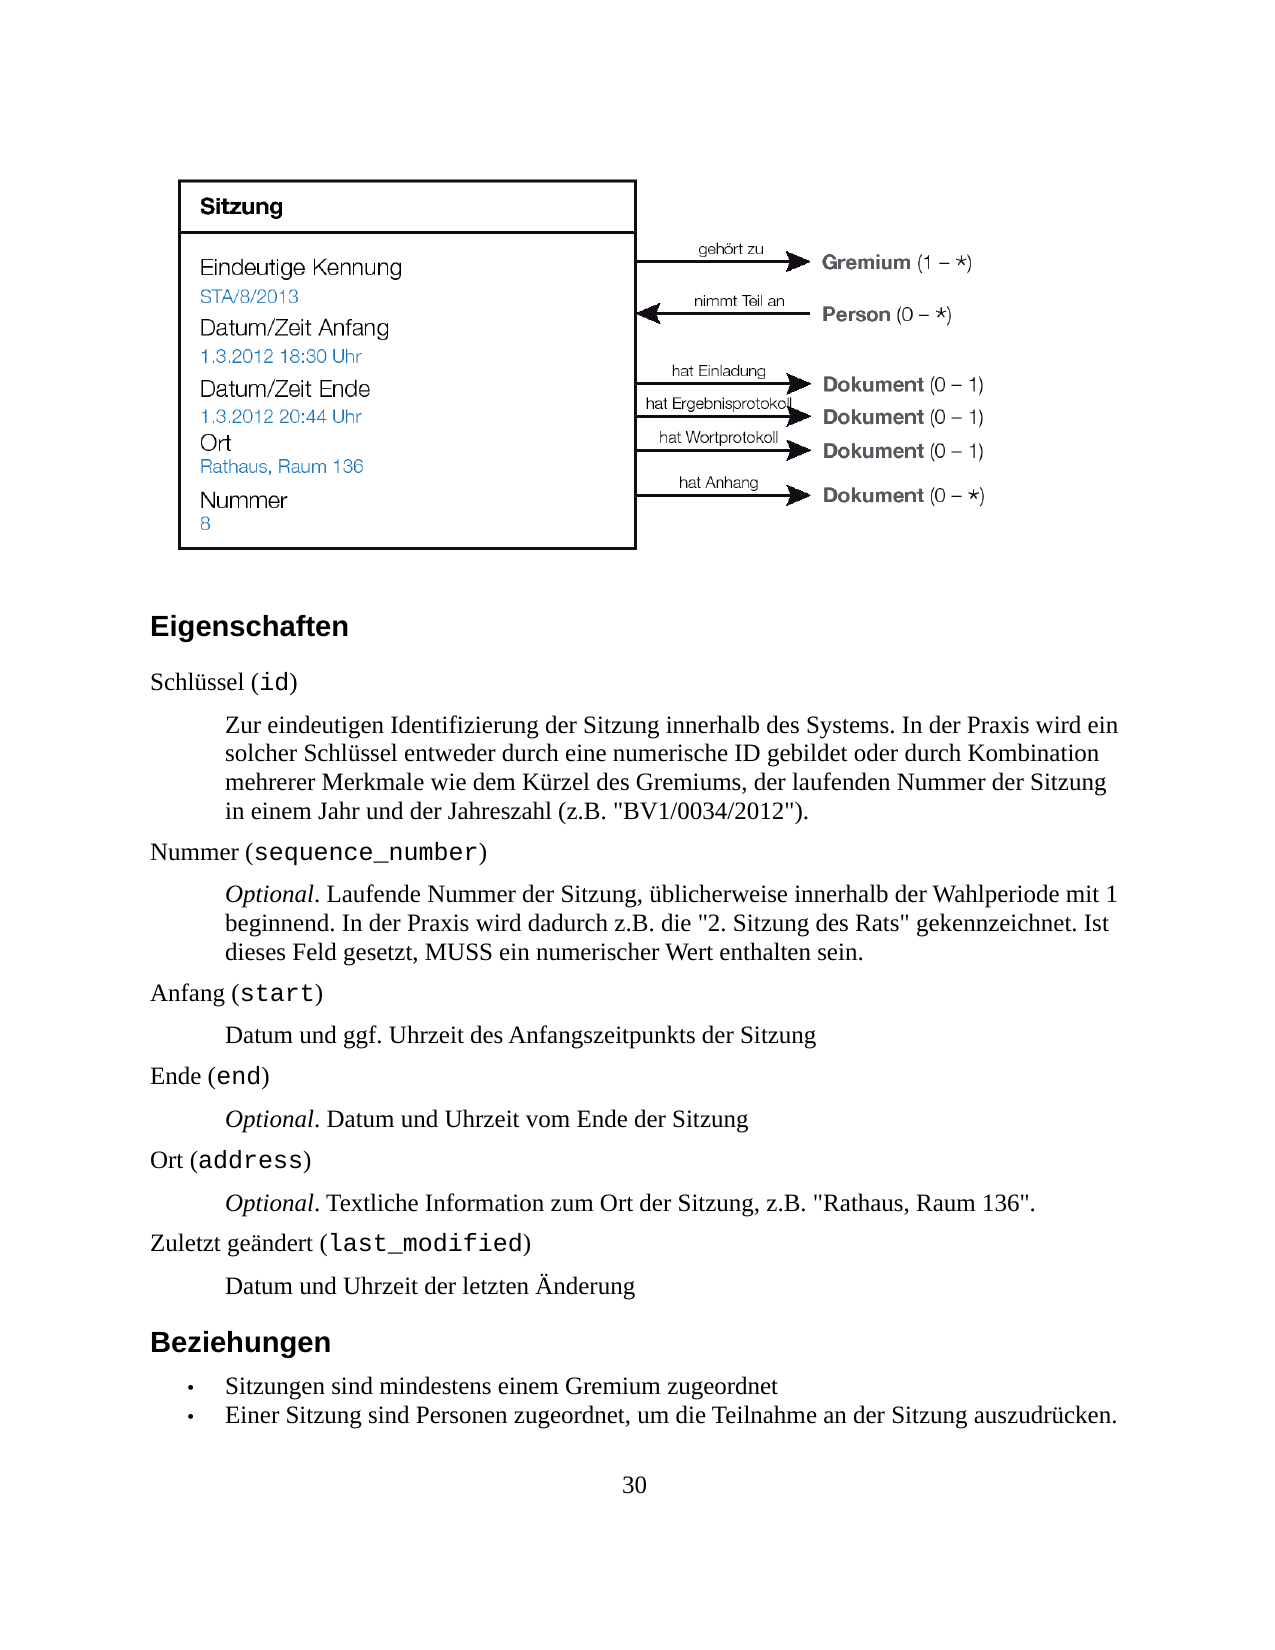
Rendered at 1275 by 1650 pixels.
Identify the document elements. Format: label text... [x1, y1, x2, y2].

list Sitzungen sind mindestens einem Gremium zugeordnet [187, 1371, 1125, 1400]
text Zur eindeutigen Identifizierung der Sitzung innerhalb des Systems. In der Praxis wird ein solcher Schlüssel entweder durch eine numerische ID gebildet oder durch Kombination mehrerer Merkmale wie dem Kürzel des Gremiums, der laufenden Nummer der Sitzung in einem Jahr und der Jahreszahl (z.B. "BV1/0034/2012"). [225, 710, 1125, 825]
subtitle Beziehungen [150, 1325, 1125, 1358]
text Optional. Textliche Information zum Ort der Sitzung, z.B. "Rathaus, Raum 136". [225, 1188, 1125, 1216]
text Zuletzt geändert (last_modified) [150, 1228, 1125, 1259]
text Ende (end) [150, 1061, 1125, 1092]
text Datum und ggf. Uhrzeit des Anfangszeitpunkts der Sitzung [225, 1021, 1125, 1049]
text Ort (address) [150, 1145, 1125, 1176]
text Anfang (start) [150, 978, 1125, 1009]
text Optional. Laufende Nummer der Sitzung, üblicherweise innerhalb der Wahlperiode mit 1 beginnend. In der Praxis wird dadurch z.B. die "2. Sitzung des Rats" gekennzeichnet. Ist dieses Feld gesetzt, MUSS ein numerischer Wert enthalten sein. [225, 879, 1125, 966]
text Optional. Datum und Uhrzeit vom Ende der Sitzung [225, 1104, 1125, 1133]
subtitle Eigenschaften [150, 609, 1125, 642]
list Einer Sitzung sind Personen zugeordnet, um die Teilnahme an der Sitzung auszudrücken. [187, 1400, 1125, 1428]
text Datum und Uhrzeit der letzten Änderung [225, 1271, 1125, 1300]
picture [150, 150, 986, 575]
text Schlüssel (id) [150, 667, 1125, 698]
text Nummer (sequence_number) [150, 837, 1125, 868]
